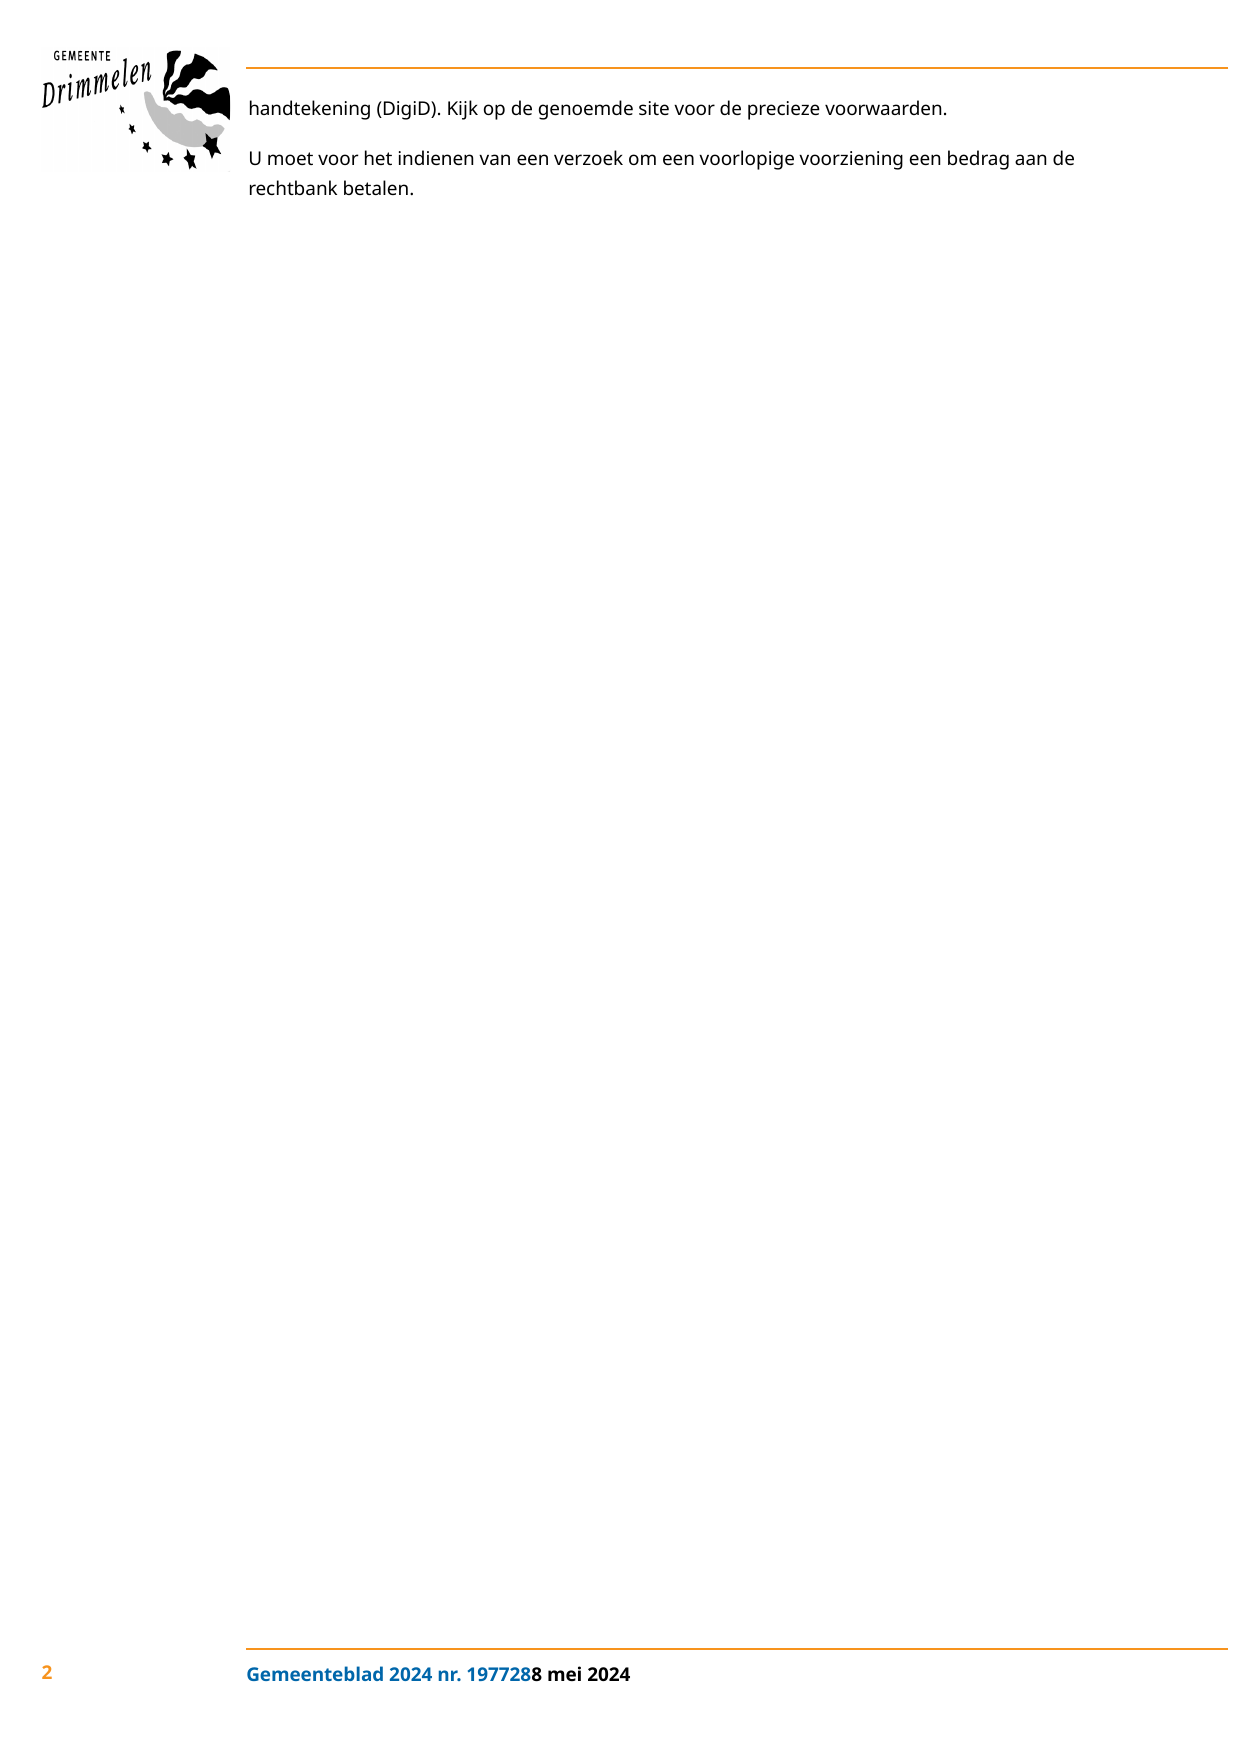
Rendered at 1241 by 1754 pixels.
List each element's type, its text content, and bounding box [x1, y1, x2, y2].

text handtekening (DigiD). Kijk op de genoemde site voor de precieze voorwaarden. [248, 95, 1152, 121]
picture [41, 47, 231, 172]
text U moet voor het indienen van een verzoek om een voorlopige voorziening een bedrag aan de rechtbank betalen. [248, 145, 1152, 201]
